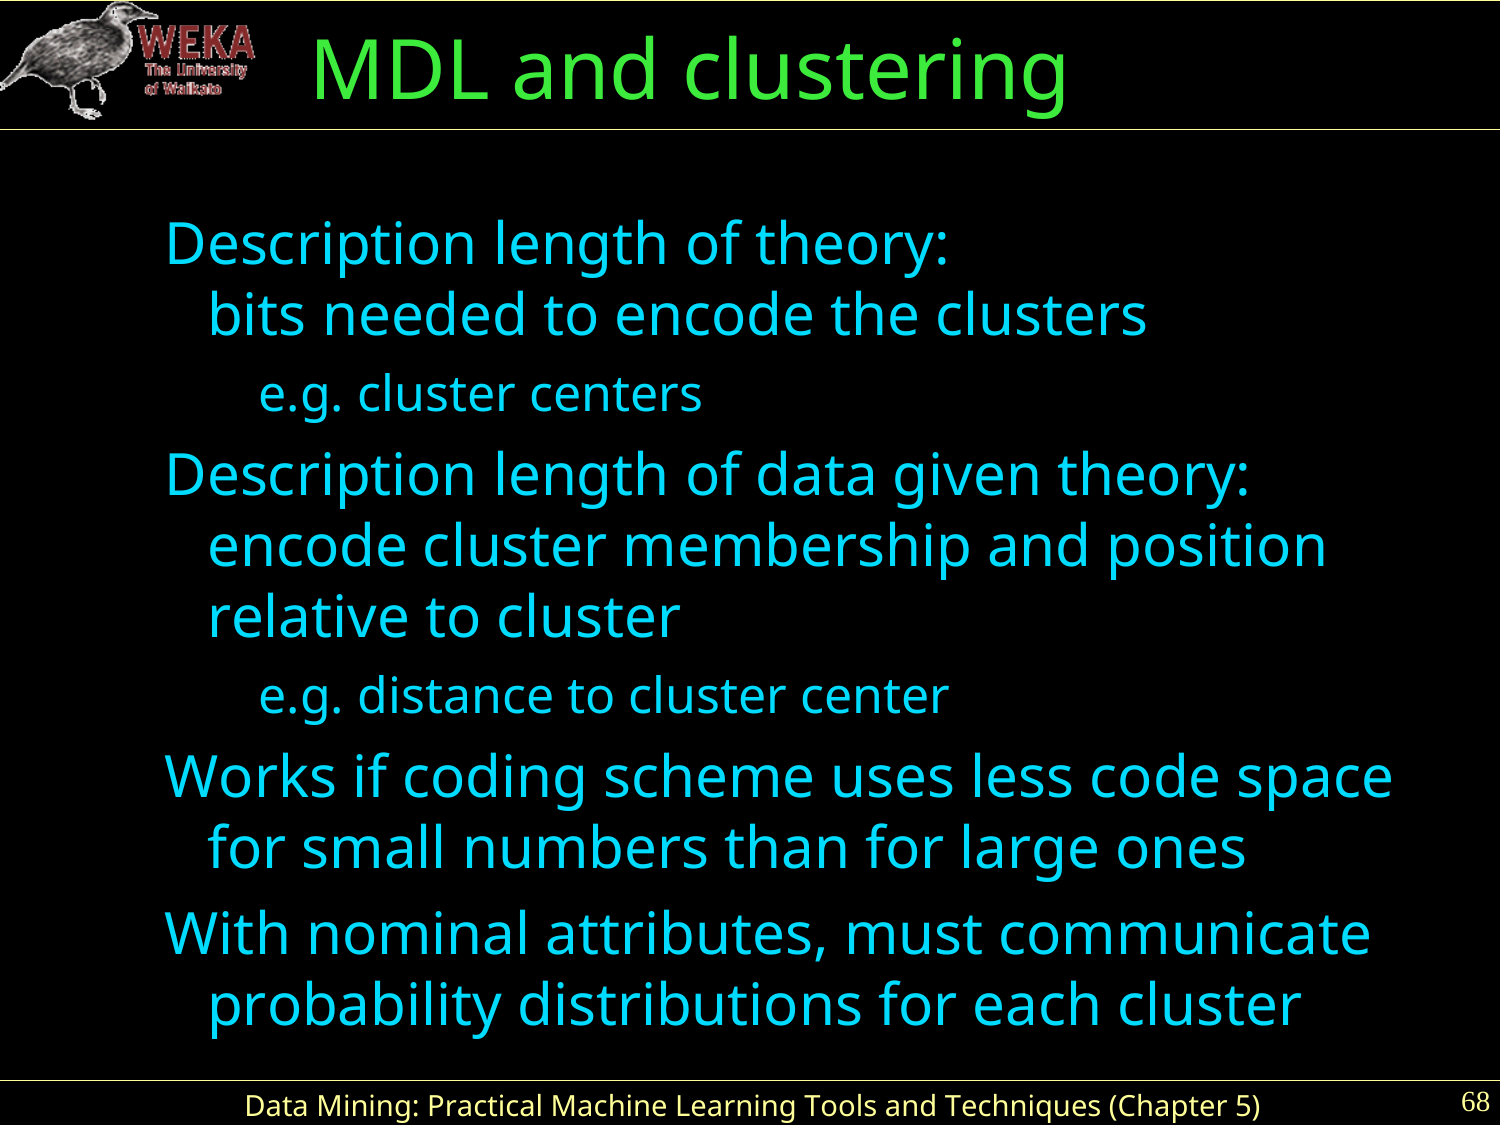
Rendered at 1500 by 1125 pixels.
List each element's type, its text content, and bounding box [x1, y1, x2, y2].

text_box Description length of theory: bits needed to encode the clusters e.g. cluster centers Description length of data given theory: encode cluster membership and position relative to cluster e.g. distance to cluster center Works if coding scheme uses less code space for small numbers than for large ones With nominal attributes, must communicate probability distributions for each cluster [149, 200, 1463, 934]
picture [0, 1, 266, 129]
title MDL and clustering [295, 0, 1500, 148]
